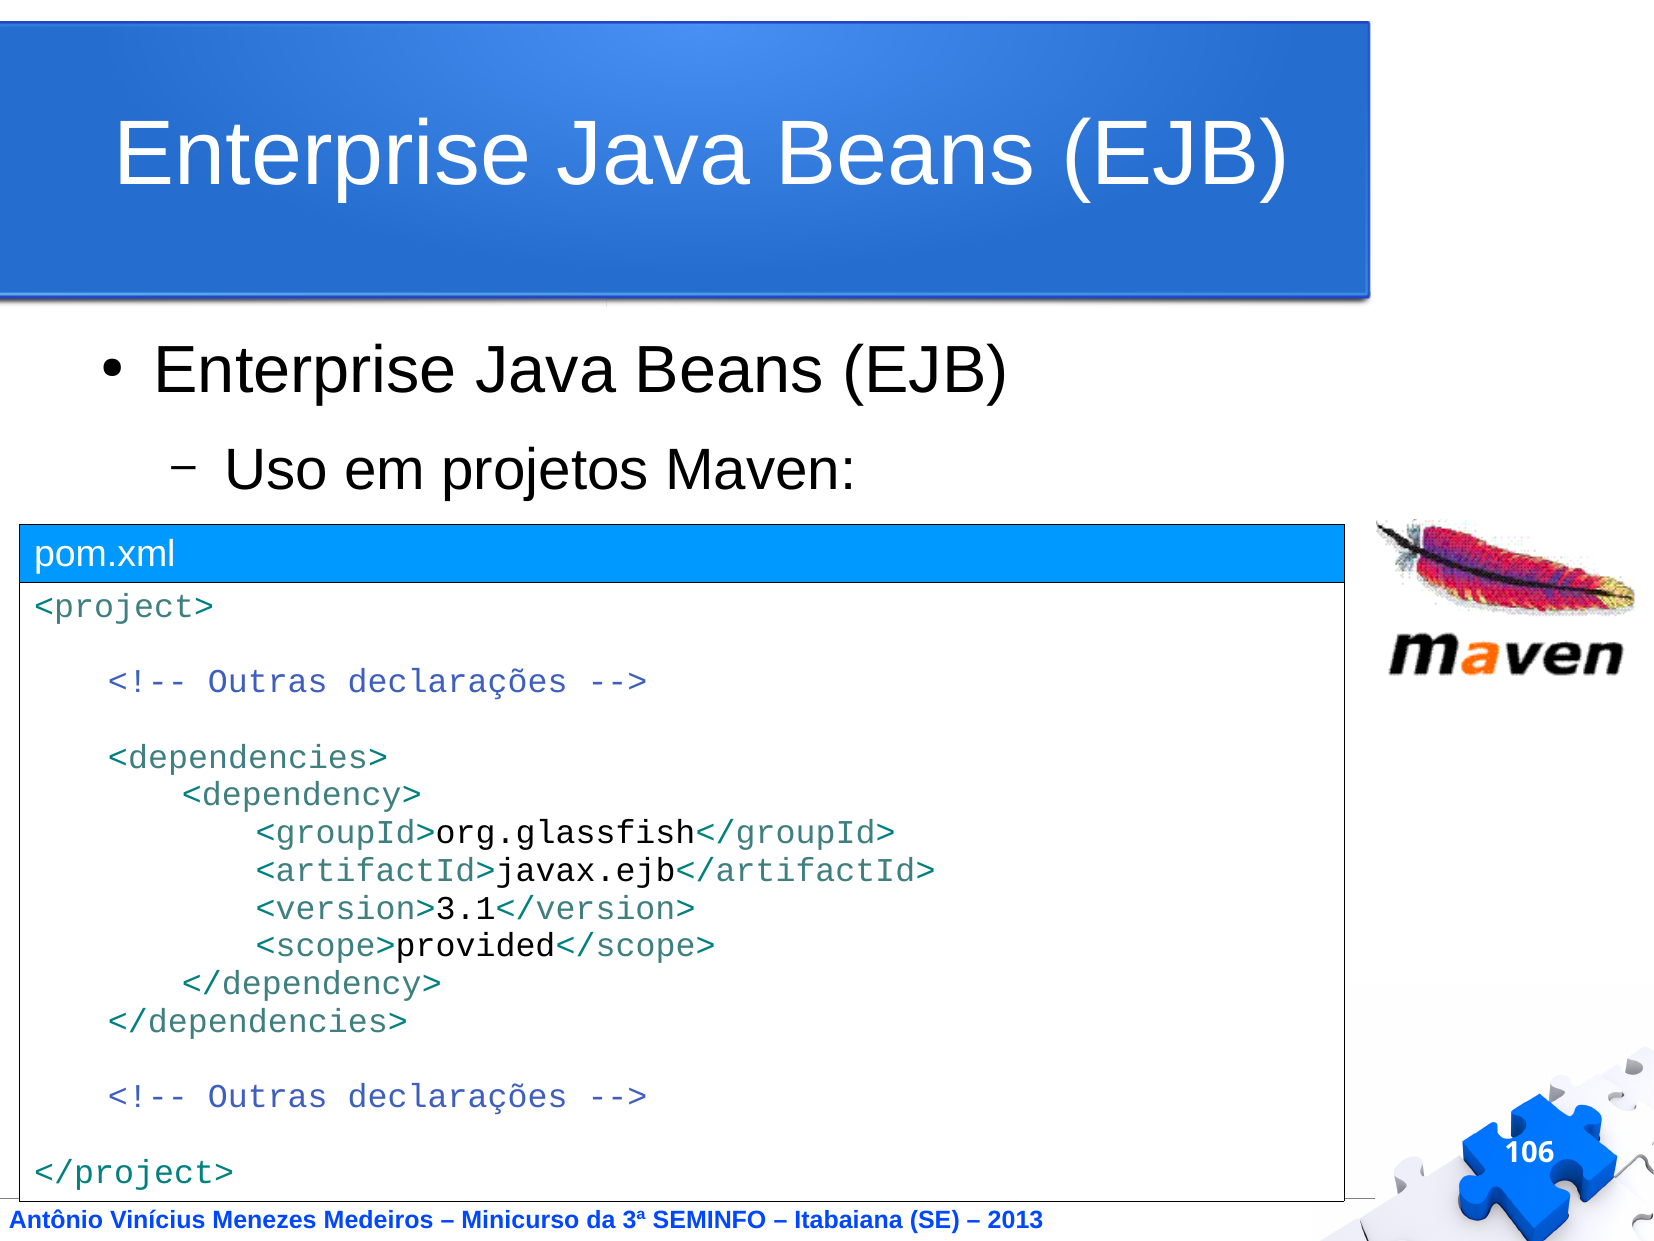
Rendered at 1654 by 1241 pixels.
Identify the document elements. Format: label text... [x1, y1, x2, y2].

picture [1376, 519, 1643, 697]
table_cell <project> <!-- Outras declarações --> <dependencies> <dependency> <groupId>org.glassfish</groupId> <artifactId>javax.ejb</artifactId> <version>3.1</version> <scope>provided</scope> </dependency> </dependencies> <!-- Outras declarações --> </project> [20, 583, 1344, 1201]
picture [0, 21, 1375, 307]
list Enterprise Java Beans (EJB) Uso em projetos Maven: [82, 332, 1356, 1182]
table_header pom.xml [20, 525, 1344, 582]
title Enterprise Java Beans (EJB) [82, 49, 1323, 257]
picture [1311, 983, 1654, 1241]
